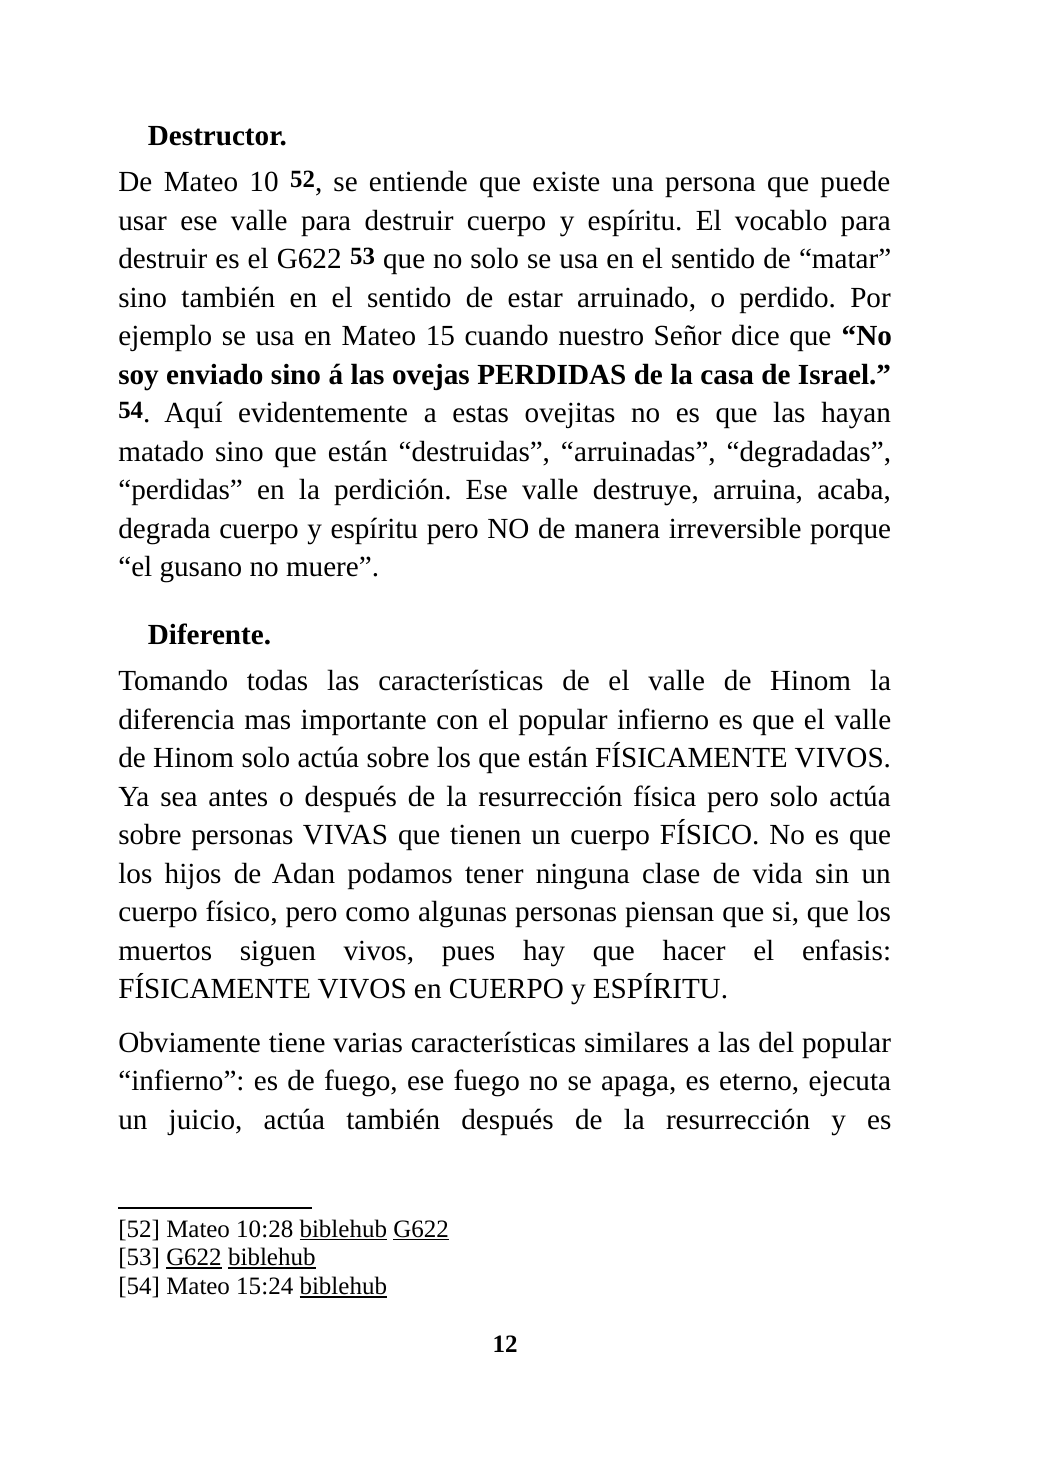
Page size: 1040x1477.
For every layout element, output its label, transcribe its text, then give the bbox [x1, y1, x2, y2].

text G622 biblehub [118, 1242, 892, 1271]
text De Mateo 10 , se entiende que existe una persona que puede usar ese valle para destruir cuerpo y espíritu. El vocablo para destruir es el G622 que no solo se usa en el sentido de “matar” sino también en el sentido de estar arruinado, o perdido. Por ejemplo se usa en Mateo 15 cuando nuestro Señor dice que “No soy enviado sino á las ovejas PERDIDAS de la casa de Israel.” . Aquí evidentemente a estas ovejitas no es que las hayan matado sino que están “destruidas”, “arruinadas”, “degradadas”, “perdidas” en la perdición. Ese valle destruye, arruina, acaba, degrada cuerpo y espíritu pero NO de manera irreversible porque “el gusano no muere”. [118, 164, 892, 583]
subtitle Destructor. [148, 118, 892, 152]
subtitle Diferente. [148, 617, 892, 651]
text Mateo 10:28 biblehub G622 [118, 1214, 892, 1242]
text Tomando todas las características de el valle de Hinom la diferencia mas importante con el popular infierno es que el valle de Hinom solo actúa sobre los que están FÍSICAMENTE VIVOS. Ya sea antes o después de la resurrección física pero solo actúa sobre personas VIVAS que tienen un cuerpo FÍSICO. No es que los hijos de Adan podamos tener ninguna clase de vida sin un cuerpo físico, pero como algunas personas piensan que si, que los muertos siguen vivos, pues hay que hacer el enfasis: FÍSICAMENTE VIVOS en CUERPO y ESPÍRITU. [118, 663, 892, 1005]
text Obviamente tiene varias características similares a las del popular “infierno”: es de fuego, ese fuego no se apaga, es eterno, ejecuta un juicio, actúa también después de la resurrección y es [118, 1025, 892, 1135]
text Mateo 15:24 biblehub [118, 1271, 892, 1300]
